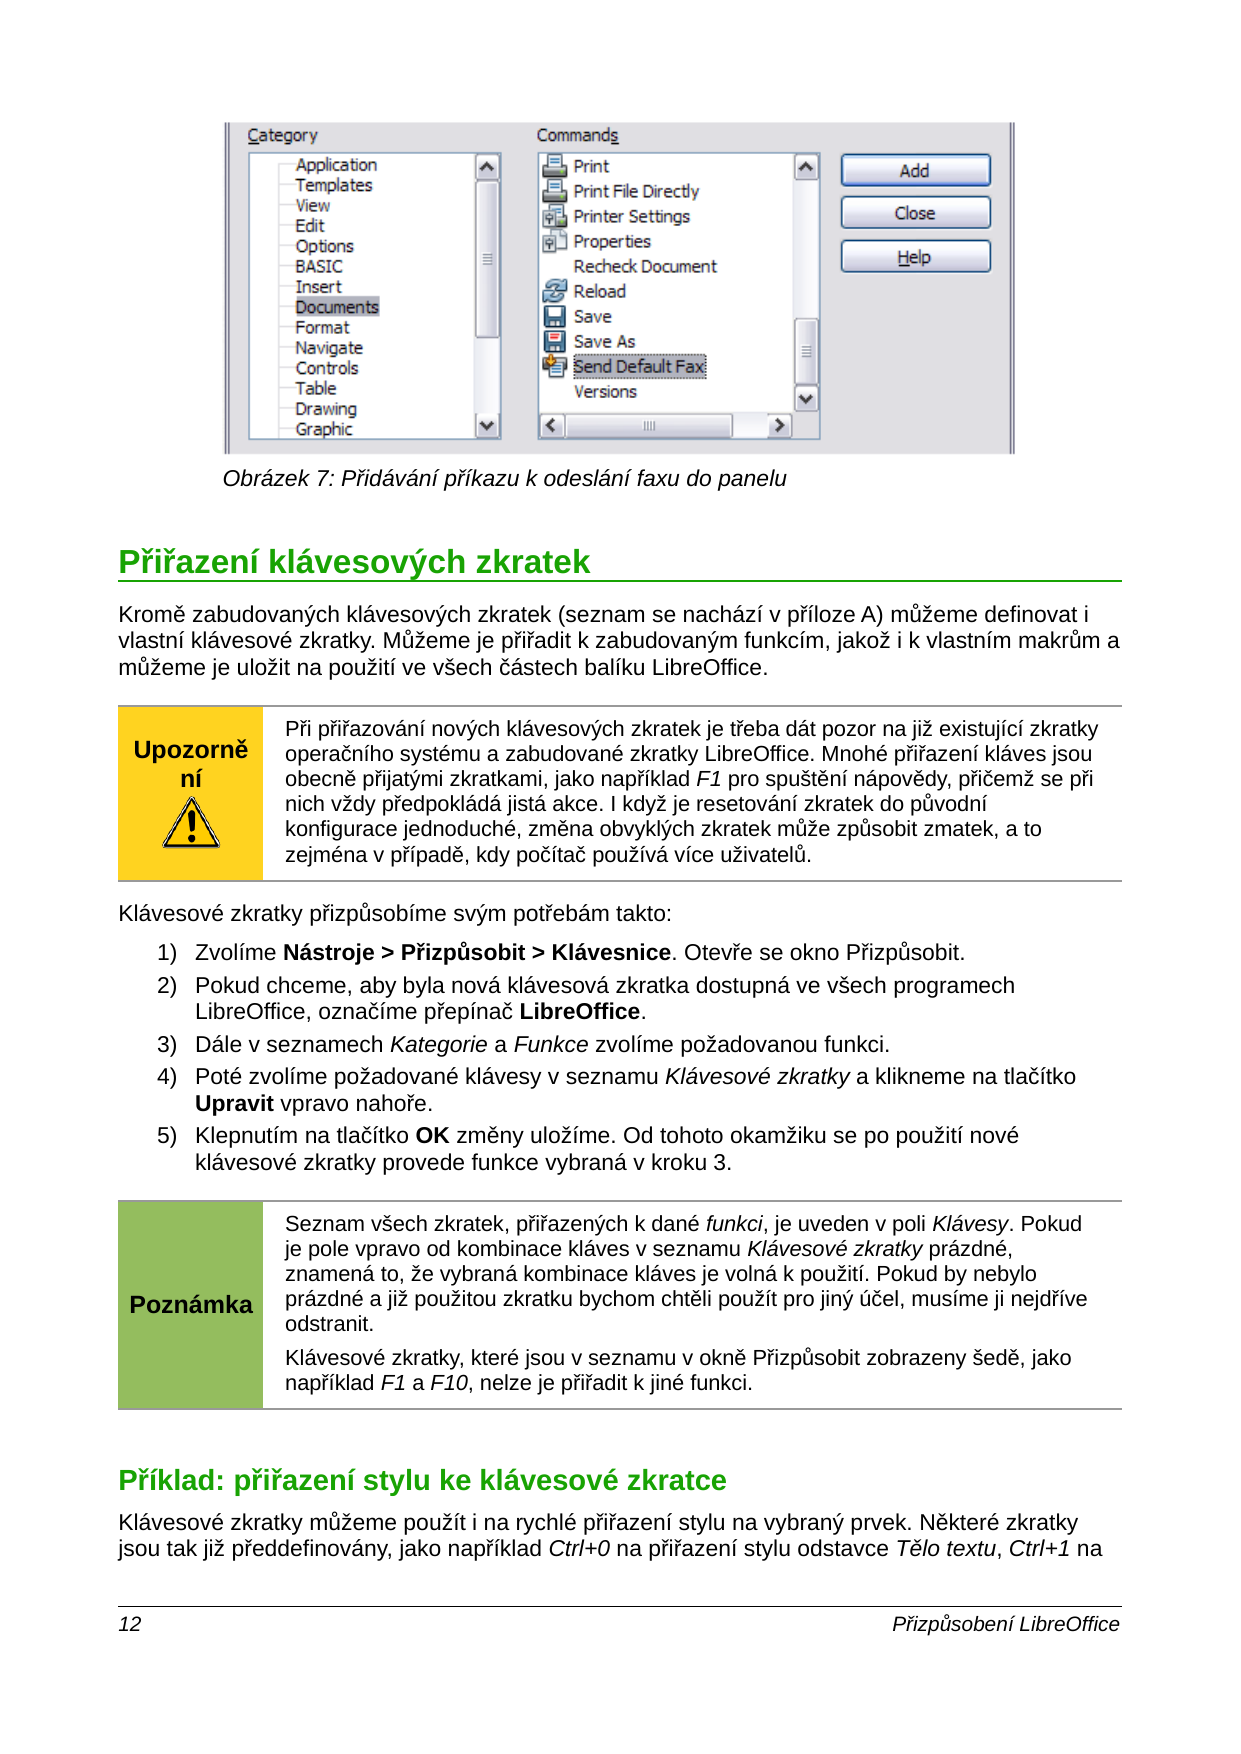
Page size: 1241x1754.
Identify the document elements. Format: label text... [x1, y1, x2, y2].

text Kromě zabudovaných klávesových zkratek (seznam se nachází v příloze A) můžeme definovat i vlastní klávesové zkratky. Můžeme je přiřadit k zabudovaným funkcím, jakož i k vlastním makrům a můžeme je uložit na použití ve všech částech balíku LibreOffice. [118, 601, 1122, 680]
list Klávesové zkratky můžeme použít i na rychlé přiřazení stylu na vybraný prvek. Některé zkratky jsou tak již předdefinovány, jako například Ctrl+0 na přiřazení stylu odstavce Tělo textu, Ctrl+1 na [118, 1509, 1122, 1562]
table_header Seznam všech zkratek, přiřazených k dané funkci, je uveden v poli Klávesy. Pokud je pole vpravo od kombinace kláves v seznamu Klávesové zkratky prázdné, znamená to, že vybraná kombinace kláves je volná k použití. Pokud by nebylo prázdné a již použitou zkratku bychom chtěli použít pro jiný účel, musíme ji nejdříve odstranit. Klávesové zkratky, které jsou v seznamu v okně Přizpůsobit zobrazeny šedě, jako například F1 a F10, nelze je přiřadit k jiné funkci. [264, 1202, 1122, 1408]
table_header Poznámka [118, 1202, 263, 1408]
subtitle Přiřazení klávesových zkratek [118, 542, 1122, 580]
text Obrázek 7 : Přidávání příkazu k odeslání faxu do panelu [222, 465, 1018, 492]
list Poté zvolíme požadované klávesy v seznamu Klávesové zkratky a klikneme na tlačítko Upravit vpravo nahoře. [177, 1063, 1122, 1116]
picture [222, 118, 1018, 459]
list Pokud chceme, aby byla nová klávesová zkratka dostupná ve všech programech LibreOffice, označíme přepínač LibreOffice. [177, 972, 1122, 1024]
table_header Upozornění [118, 707, 263, 880]
subtitle Příklad: přiřazení stylu ke klávesové zkratce [118, 1463, 1122, 1496]
picture [158, 792, 224, 852]
list Klepnutím na tlačítko OK změny uložíme. Od tohoto okamžiku se po použití nové klávesové zkratky provede funkce vybraná v kroku 3. [177, 1122, 1122, 1175]
text Klávesové zkratky přizpůsobíme svým potřebám takto: [118, 900, 1122, 926]
list Dále v seznamech Kategorie a Funkce zvolíme požadovanou funkci. [177, 1031, 1122, 1057]
table_header Při přiřazování nových klávesových zkratek je třeba dát pozor na již existující zkratky operačního systému a zabudované zkratky LibreOffice. Mnohé přiřazení kláves jsou obecně přijatými zkratkami, jako například F1 pro spuštění nápovědy, přičemž se při nich vždy předpokládá jistá akce. I když je resetování zkratek do původní konfigurace jednoduché, změna obvyklých zkratek může způsobit zmatek, a to zejména v případě, kdy počítač používá více uživatelů. [264, 707, 1122, 880]
list Zvolíme Nástroje > Přizpůsobit > Klávesnice. Otevře se okno Přizpůsobit. [177, 939, 1122, 965]
